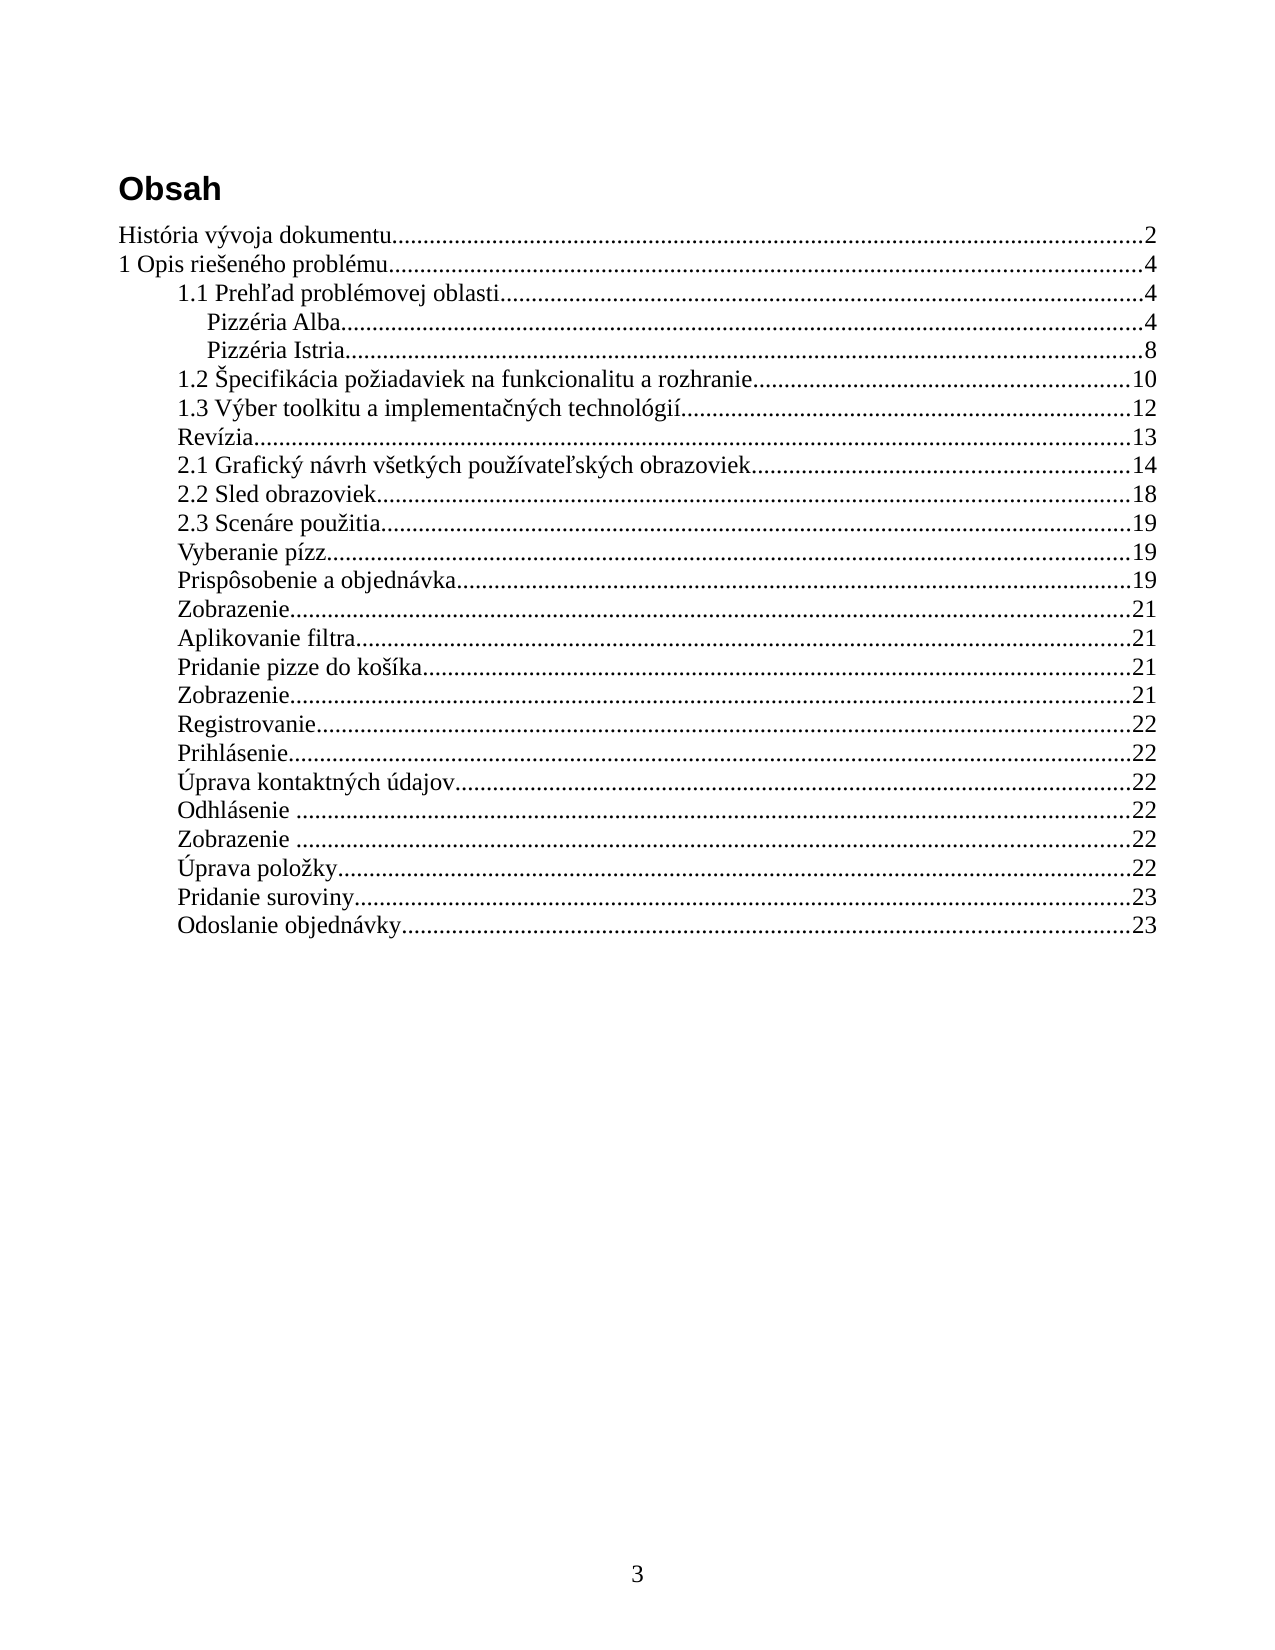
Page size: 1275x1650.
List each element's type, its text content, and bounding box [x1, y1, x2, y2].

text Odhlásenie 22 [177, 795, 1157, 824]
text 2.2 Sled obrazoviek 18 [177, 479, 1157, 508]
subtitle Obsah [118, 169, 1157, 208]
text Pizzéria Istria 8 [207, 335, 1157, 364]
text Revízia 13 [177, 422, 1157, 450]
text 2.1 Grafický návrh všetkých používateľských obrazoviek 14 [177, 450, 1157, 479]
text Pridanie pizze do košíka 21 [177, 652, 1157, 680]
text Úprava kontaktných údajov 22 [177, 767, 1157, 795]
text 1.1 Prehľad problémovej oblasti 4 [177, 278, 1157, 307]
text Zobrazenie 21 [177, 594, 1157, 623]
text Prihlásenie 22 [177, 738, 1157, 767]
text Pizzéria Alba 4 [207, 307, 1157, 335]
text Odoslanie objednávky 23 [177, 910, 1157, 939]
text História vývoja dokumentu 2 [118, 220, 1157, 249]
text Pridanie suroviny 23 [177, 882, 1157, 910]
text Zobrazenie 21 [177, 680, 1157, 709]
text Úprava položky 22 [177, 853, 1157, 882]
text Prispôsobenie a objednávka 19 [177, 565, 1157, 594]
text Aplikovanie filtra 21 [177, 623, 1157, 652]
text Zobrazenie 22 [177, 824, 1157, 853]
text 1.3 Výber toolkitu a implementačných technológií 12 [177, 393, 1157, 422]
text 2.3 Scenáre použitia 19 [177, 508, 1157, 537]
text Vyberanie pízz 19 [177, 537, 1157, 565]
text Registrovanie 22 [177, 709, 1157, 738]
text 1 Opis riešeného problému 4 [118, 249, 1157, 278]
text 1.2 Špecifikácia požiadaviek na funkcionalitu a rozhranie 10 [177, 364, 1157, 393]
